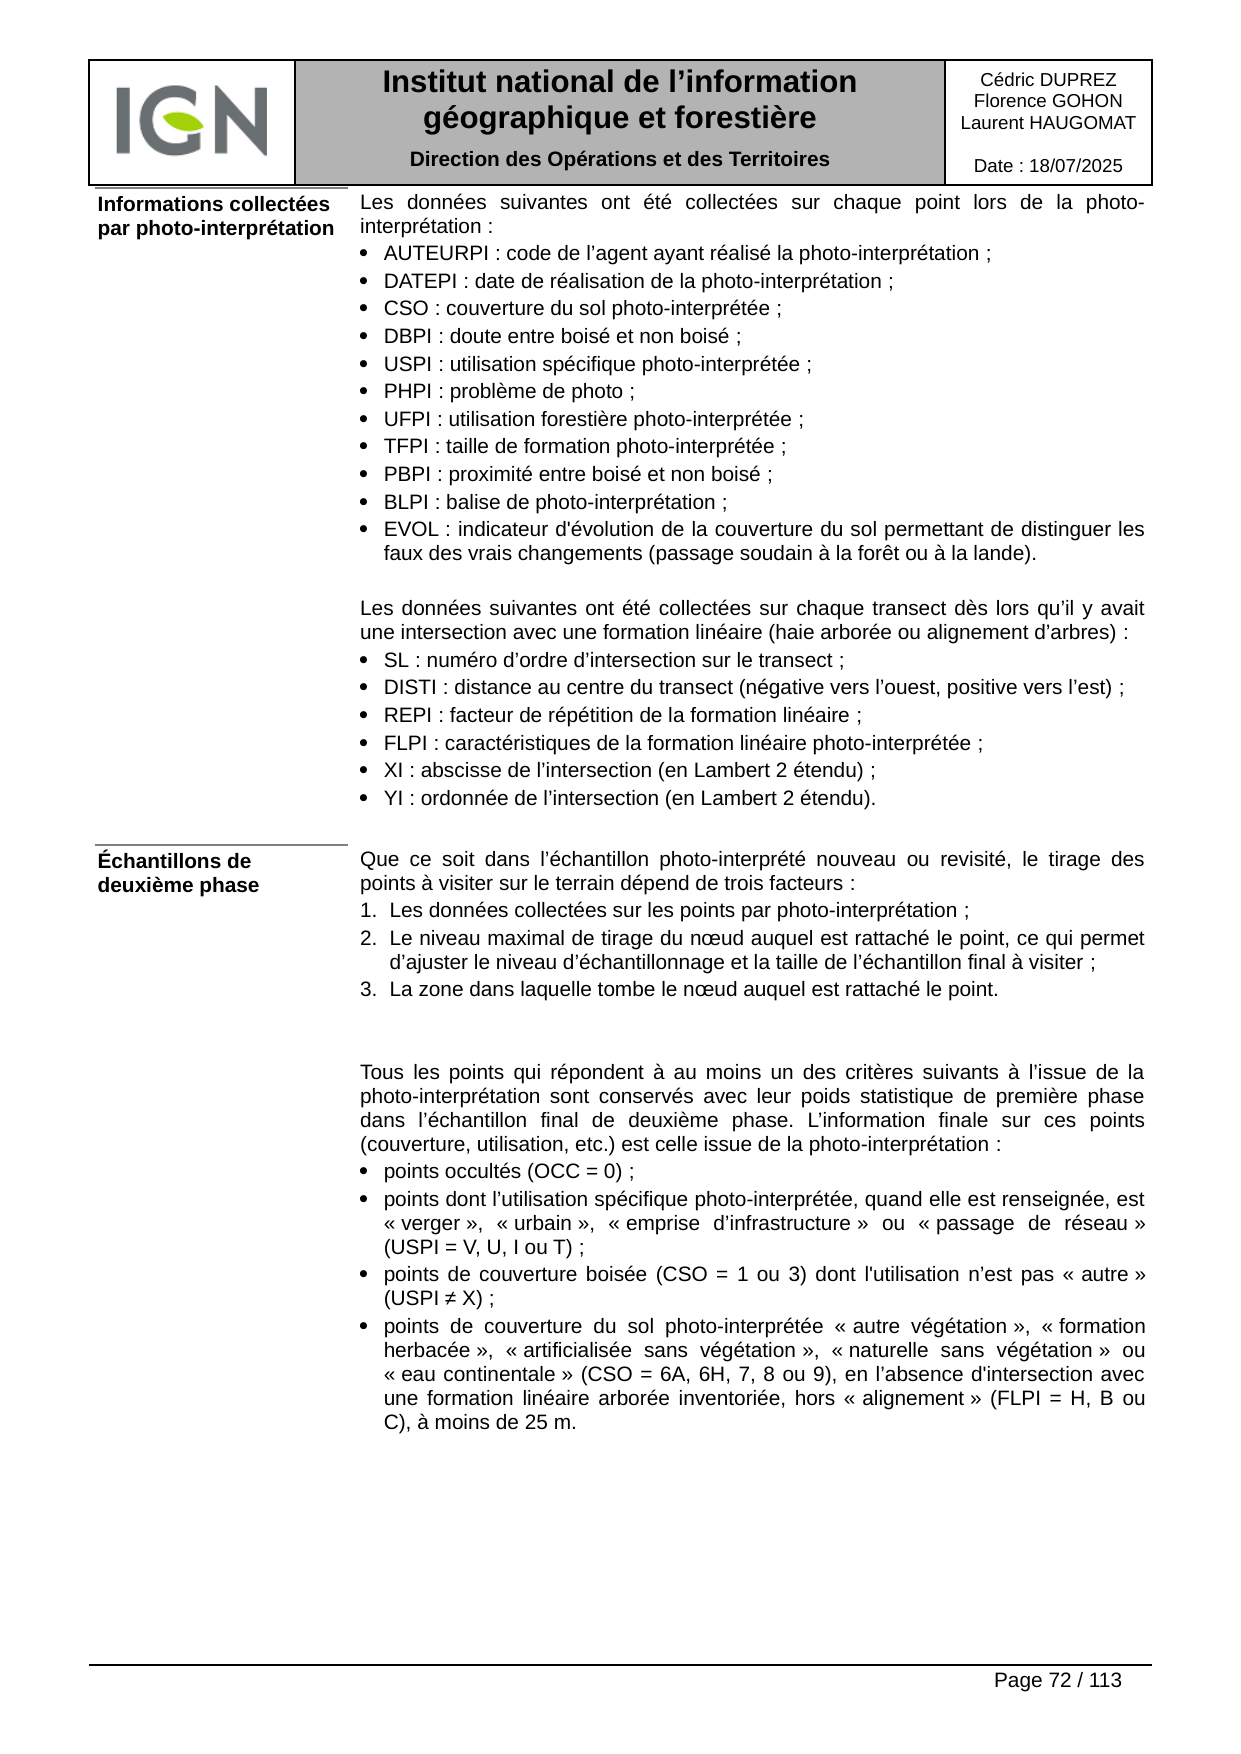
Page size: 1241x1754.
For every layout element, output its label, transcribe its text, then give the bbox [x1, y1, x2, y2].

table_cell Échantillons de deuxième phase [89, 843, 354, 1467]
table_cell Informations collectées par photo-interprétation [89, 186, 354, 843]
picture [91, 62, 293, 180]
table_cell Les données suivantes ont été collectées sur chaque point lors de la photo-interprétation : AUTEURPI : code de l’agent ayant réalisé la photo-interprétation ; DATEPI : date de réalisation de la photo-interprétation ; CSO : couverture du sol photo-interprétée ; DBPI : doute entre boisé et non boisé ; USPI : utilisation spécifique photo-interprétée ; PHPI : problème de photo ; UFPI : utilisation forestière photo-interprétée ; TFPI : taille de formation photo-interprétée ; PBPI : proximité entre boisé et non boisé ; BLPI : balise de photo-interprétation ; EVOL : indicateur d'évolution de la couverture du sol permettant de distinguer les faux des vrais changements (passage soudain à la forêt ou à la lande). Les données suivantes ont été collectées sur chaque transect dès lors qu’il y avait une intersection avec une formation linéaire (haie arborée ou alignement d’arbres) : SL : numéro d’ordre d’intersection sur le transect ; DISTI : distance au centre du transect (négative vers l’ouest, positive vers l’est) ; REPI : facteur de répétition de la formation linéaire ; FLPI : caractéristiques de la formation linéaire photo-interprétée ; XI : abscisse de l’intersection (en Lambert 2 étendu) ; YI : ordonnée de l’intersection (en Lambert 2 étendu). [354, 186, 1152, 843]
table_cell Que ce soit dans l’échantillon photo-interprété nouveau ou revisité, le tirage des points à visiter sur le terrain dépend de trois facteurs : Les données collectées sur les points par photo-interprétation ; Le niveau maximal de tirage du nœud auquel est rattaché le point, ce qui permet d’ajuster le niveau d’échantillonnage et la taille de l’échantillon final à visiter ; La zone dans laquelle tombe le nœud auquel est rattaché le point. Tous les points qui répondent à au moins un des critères suivants à l’issue de la photo-interprétation sont conservés avec leur poids statistique de première phase dans l’échantillon final de deuxième phase. L’information finale sur ces points (couverture, utilisation, etc.) est celle issue de la photo-interprétation : points occultés (OCC = 0) ; points dont l’utilisation spécifique photo-interprétée, quand elle est renseignée, est « verger », « urbain », « emprise d’infrastructure » ou « passage de réseau » (USPI = V, U, I ou T) ; points de couverture boisée (CSO = 1 ou 3) dont l'utilisation n’est pas « autre » (USPI ≠ X) ; points de couverture du sol photo-interprétée « autre végétation », « formation herbacée », « artificialisée sans végétation », « naturelle sans végétation » ou « eau continentale » (CSO = 6A, 6H, 7, 8 ou 9), en l’absence d'intersection avec une formation linéaire arborée inventoriée, hors « alignement » (FLPI = H, B ou C), à moins de 25 m. [354, 843, 1152, 1467]
